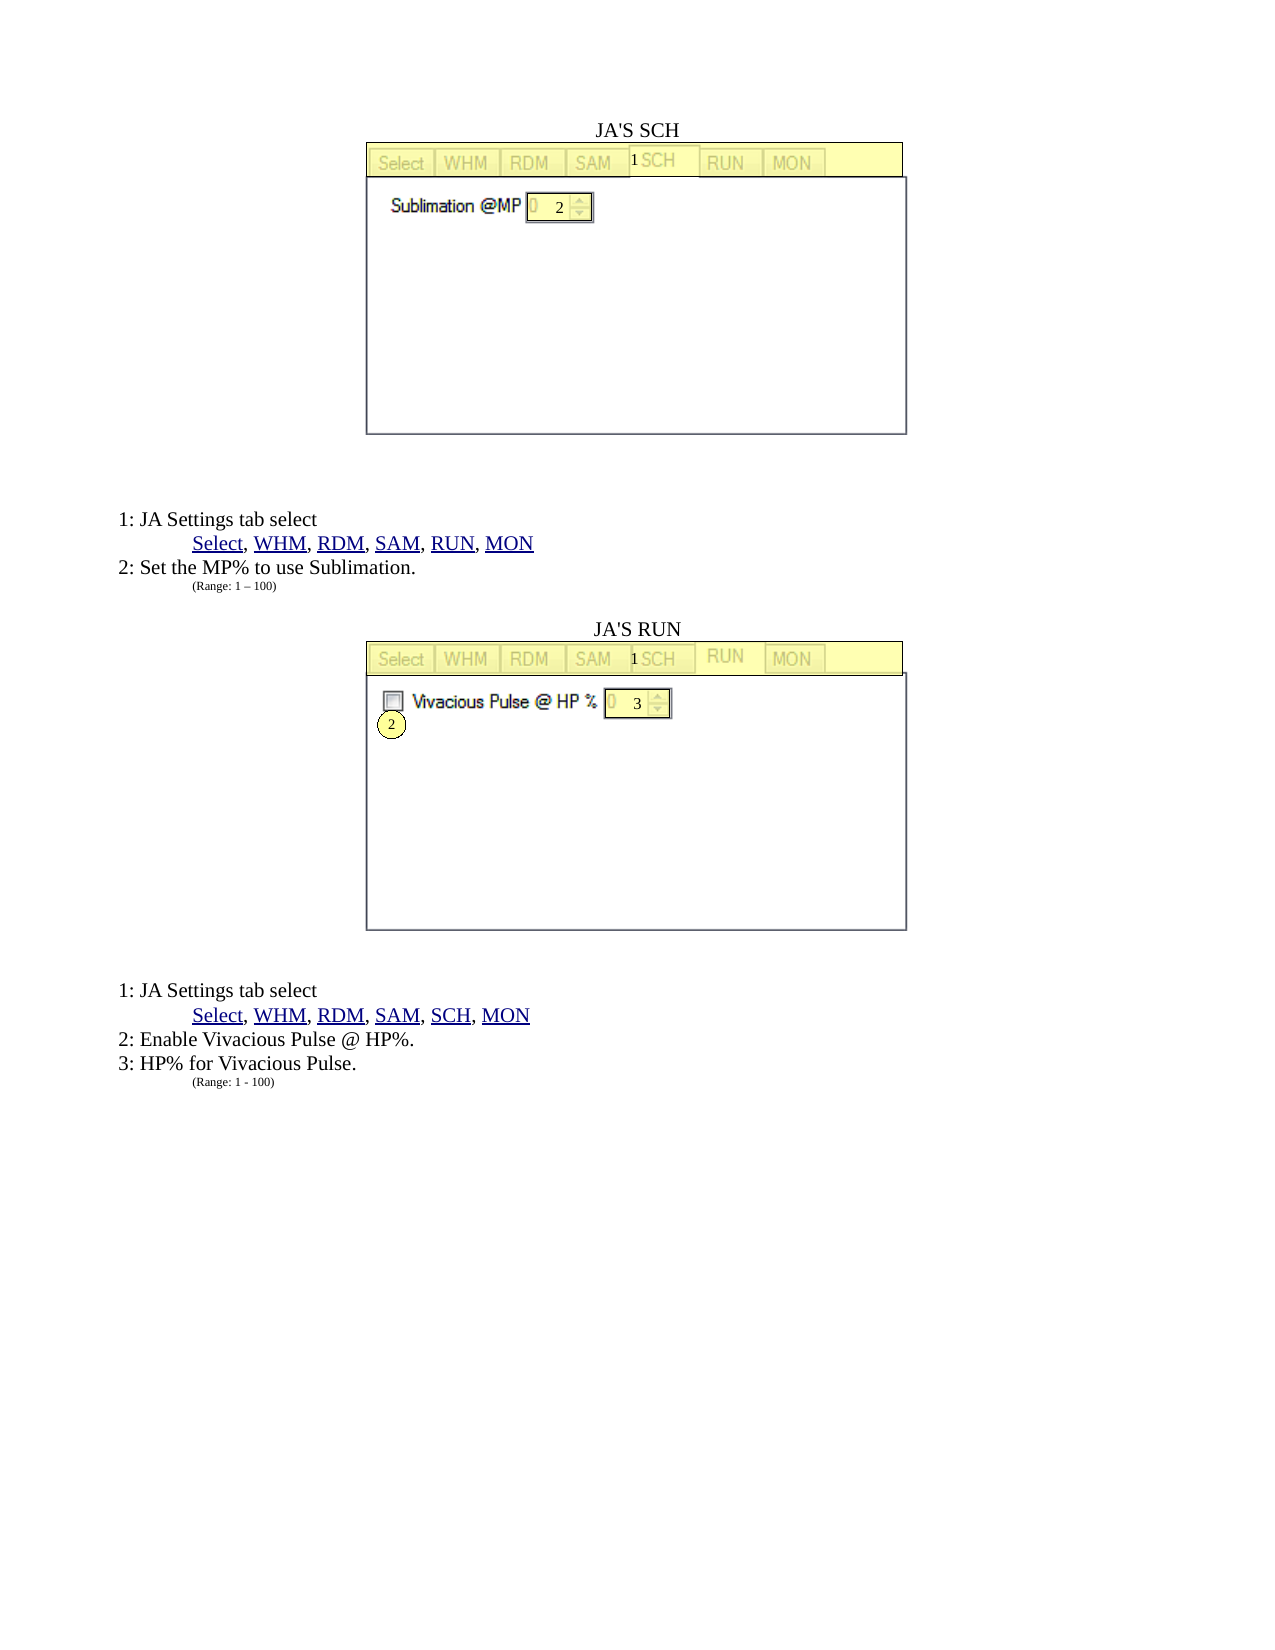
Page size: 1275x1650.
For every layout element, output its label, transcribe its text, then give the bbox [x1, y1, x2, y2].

text JA'S SCH [118, 118, 1157, 142]
text 3: HP% for Vivacious Pulse. [118, 1051, 1157, 1075]
text 1: JA Settings tab select [118, 507, 1157, 531]
text 1: JA Settings tab select [118, 978, 1157, 1002]
text Select, WHM, RDM, SAM, SCH, MON [118, 1002, 1157, 1027]
picture [363, 142, 912, 435]
text 2: Enable Vivacious Pulse @ HP%. [118, 1027, 1157, 1051]
text 2: Set the MP% to use Sublimation. [118, 555, 1157, 579]
text Select, WHM, RDM, SAM, RUN, MON [118, 531, 1157, 555]
text JA'S RUN [118, 617, 1157, 641]
picture [363, 641, 912, 931]
text (Range: 1 – 100) [118, 579, 1157, 593]
text (Range: 1 - 100) [118, 1075, 1157, 1089]
